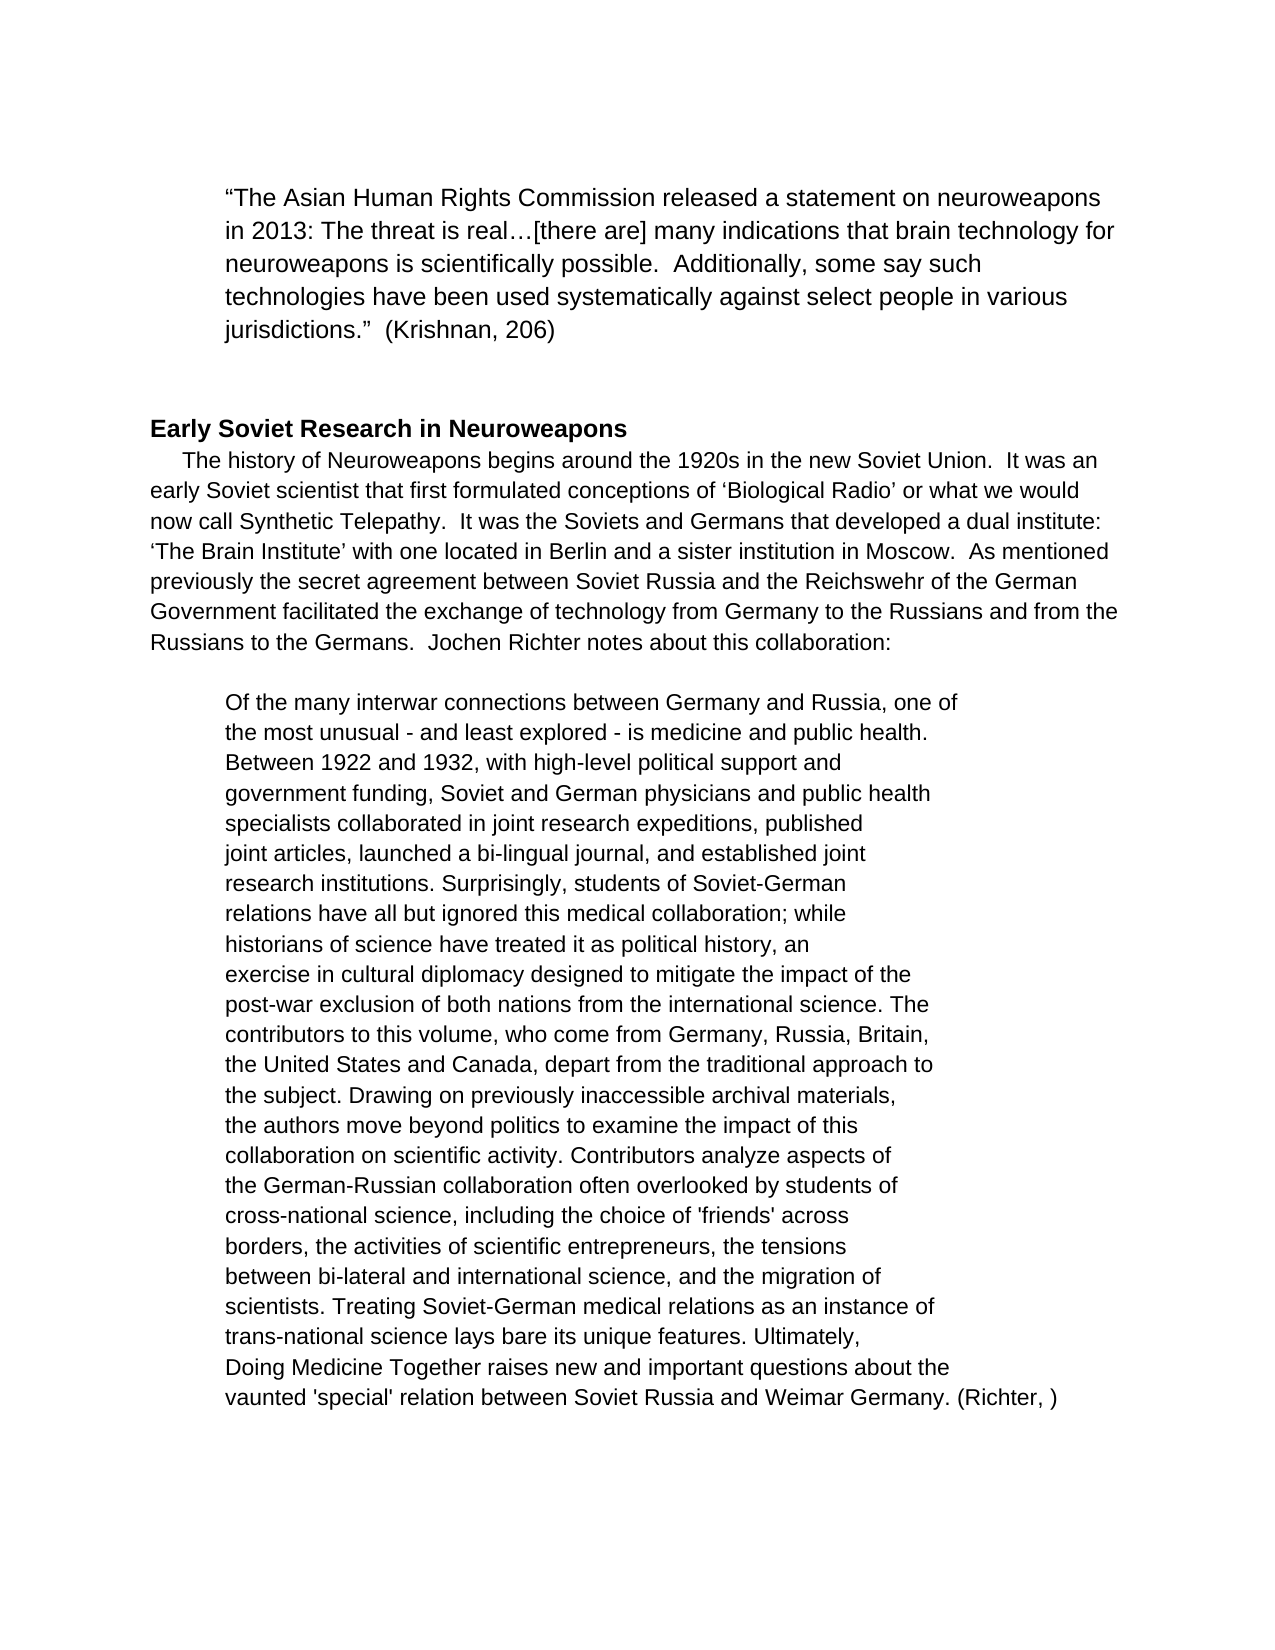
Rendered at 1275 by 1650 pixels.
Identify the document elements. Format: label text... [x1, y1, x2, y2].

text Early Soviet Research in Neuroweapons [150, 414, 1125, 443]
text Of the many interwar connections between Germany and Russia, one of the most unusual - and least explored - is medicine and public health. Between 1922 and 1932, with high-level political support and government funding, Soviet and German physicians and public health specialists collaborated in joint research expeditions, published joint articles, launched a bi-lingual journal, and established joint research institutions. Surprisingly, students of Soviet-German relations have all but ignored this medical collaboration; while historians of science have treated it as political history, an exercise in cultural diplomacy designed to mitigate the impact of the post-war exclusion of both nations from the international science. The contributors to this volume, who come from Germany, Russia, Britain, the United States and Canada, depart from the traditional approach to the subject. Drawing on previously inaccessible archival materials, the authors move beyond politics to examine the impact of this collaboration on scientific activity. Contributors analyze aspects of the German-Russian collaboration often overlooked by students of cross-national science, including the choice of 'friends' across borders, the activities of scientific entrepreneurs, the tensions between bi-lateral and international science, and the migration of scientists. Treating Soviet-German medical relations as an instance of trans-national science lays bare its unique features. Ultimately, Doing Medicine Together raises new and important questions about the vaunted 'special' relation between Soviet Russia and Weimar Germany. (Richter, ) [225, 689, 1125, 1410]
text “The Asian Human Rights Commission released a statement on neuroweapons in 2013: The threat is real…[there are] many indications that brain technology for neuroweapons is scientifically possible. Additionally, some say such technologies have been used systematically against select people in various jurisdictions.” (Krishnan, 206) [225, 183, 1125, 344]
text The history of Neuroweapons begins around the 1920s in the new Soviet Union. It was an early Soviet scientist that first formulated conceptions of ‘Biological Radio’ or what we would now call Synthetic Telepathy. It was the Soviets and Germans that developed a dual institute: ‘The Brain Institute’ with one located in Berlin and a sister institution in Moscow. As mentioned previously the secret agreement between Soviet Russia and the Reichswehr of the German Government facilitated the exchange of technology from Germany to the Russians and from the Russians to the Germans. Jochen Richter notes about this collaboration: [150, 447, 1125, 655]
